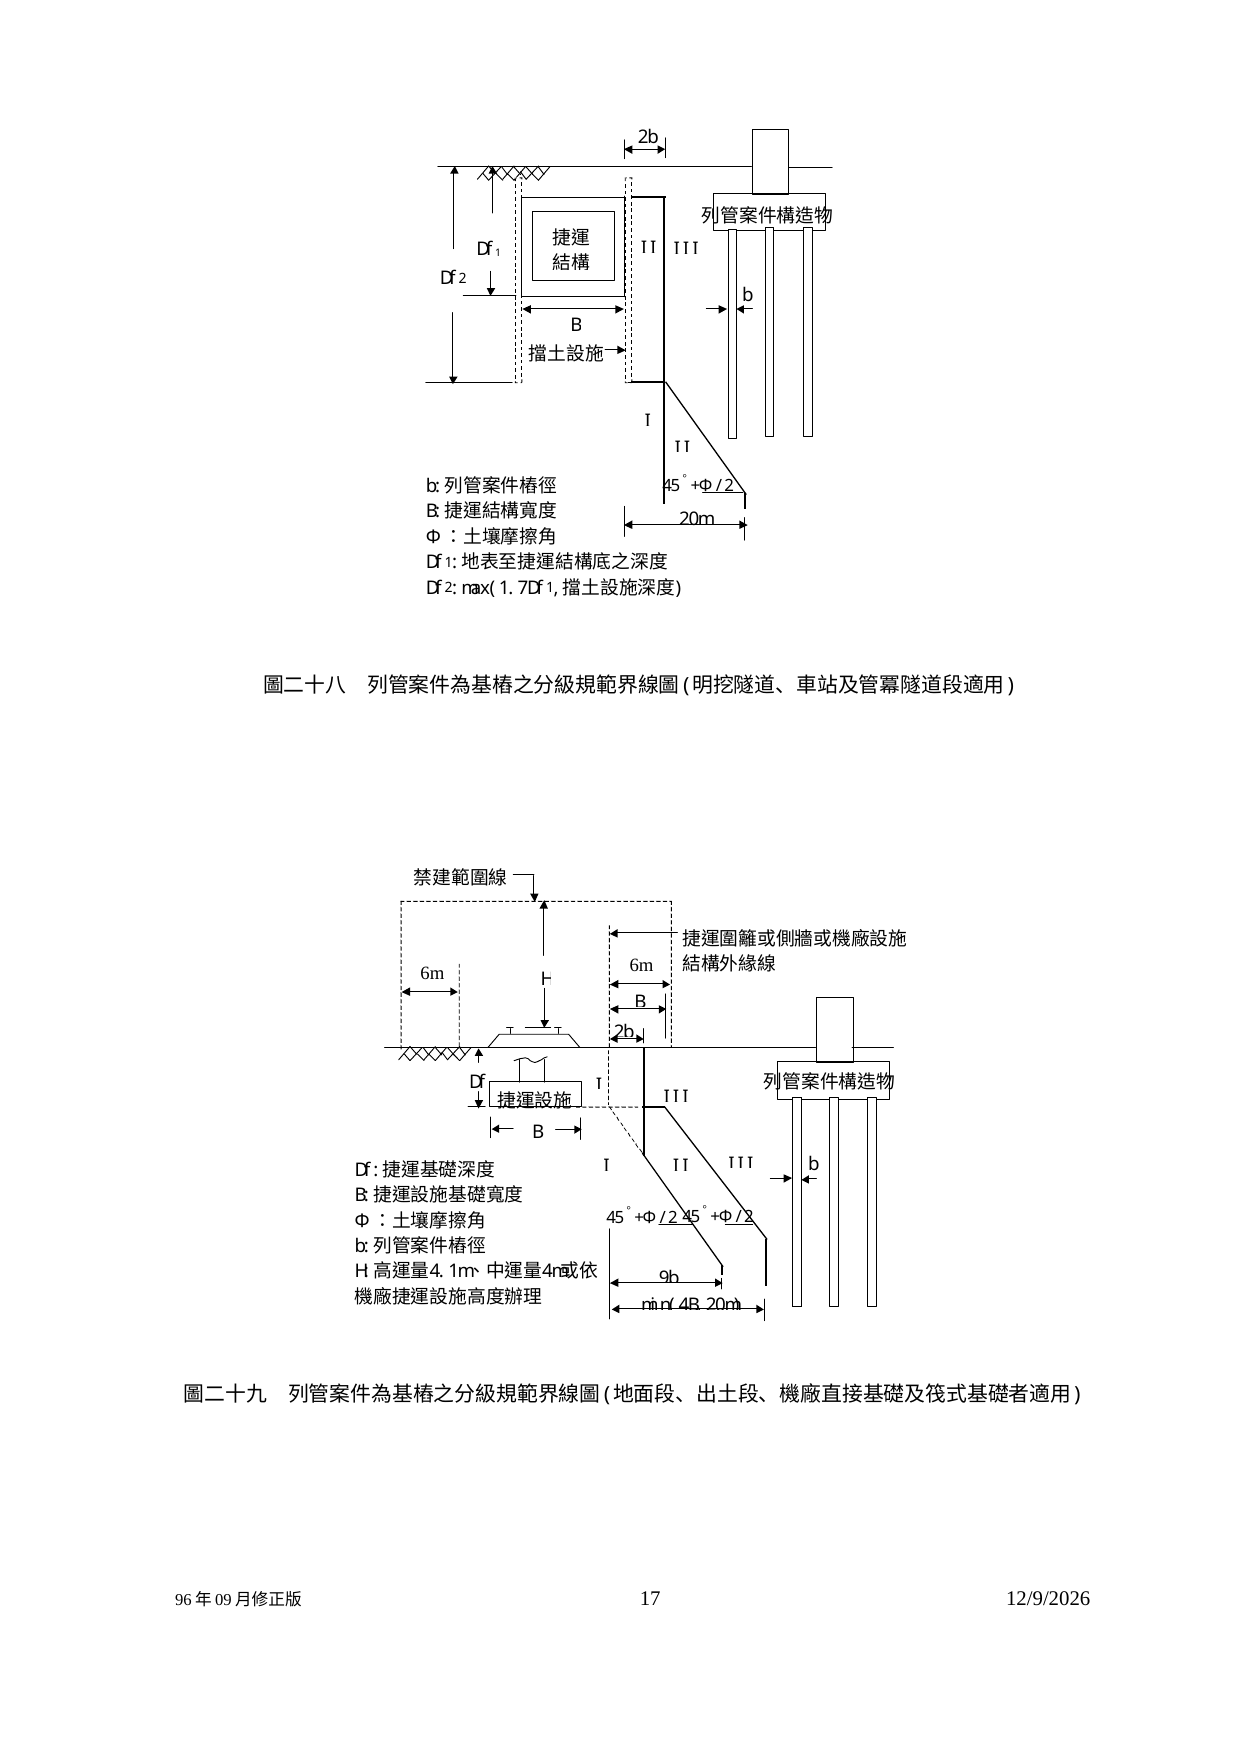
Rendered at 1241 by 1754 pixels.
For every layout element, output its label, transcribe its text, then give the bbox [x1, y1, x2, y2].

text 圖二十八 列管案件為基樁之分級規範界線圖(明挖隧道、車站及管冪隧道段適用) [187, 668, 1092, 698]
text 圖二十九 列管案件為基樁之分級規範界線圖(地面段、出土段、機廠直接基礎及筏式基礎者適用) [175, 1377, 1092, 1407]
